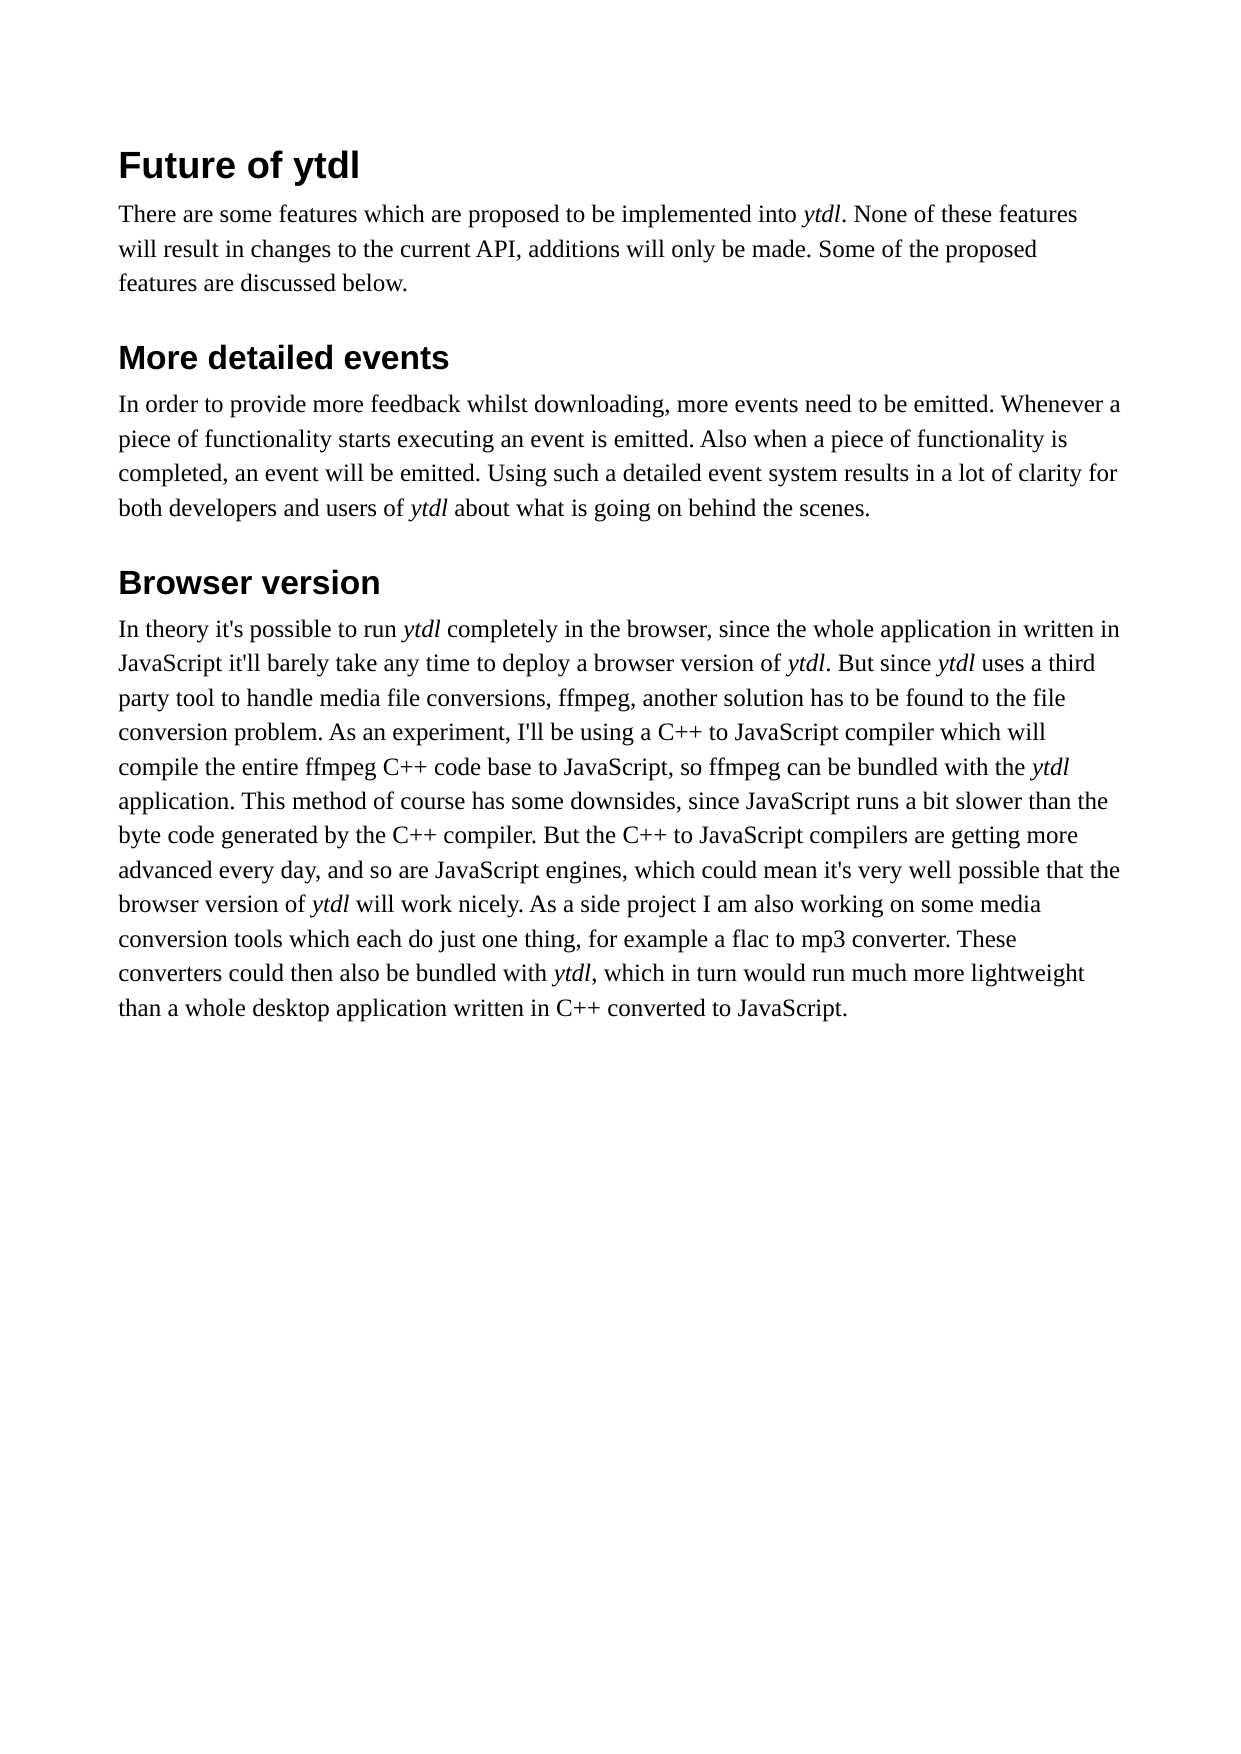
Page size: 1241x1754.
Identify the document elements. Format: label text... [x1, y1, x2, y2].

subtitle Browser version [118, 563, 1122, 601]
text In theory it's possible to run ytdl completely in the browser, since the whole application in written in JavaScript it'll barely take any time to deploy a browser version of ytdl. But since ytdl uses a third party tool to handle media file conversions, ffmpeg, another solution has to be found to the file conversion problem. As an experiment, I'll be using a C++ to JavaScript compiler which will compile the entire ffmpeg C++ code base to JavaScript, so ffmpeg can be bundled with the ytdl application. This method of course has some downsides, since JavaScript runs a bit slower than the byte code generated by the C++ compiler. But the C++ to JavaScript compilers are getting more advanced every day, and so are JavaScript engines, which could mean it's very well possible that the browser version of ytdl will work nicely. As a side project I am also working on some media conversion tools which each do just one thing, for example a flac to mp3 converter. These converters could then also be bundled with ytdl, which in turn would run much more lightweight than a whole desktop application written in C++ converted to JavaScript. [118, 614, 1122, 1022]
subtitle More detailed events [118, 338, 1122, 377]
text There are some features which are proposed to be implemented into ytdl. None of these features will result in changes to the current API, additions will only be made. Some of the proposed features are discussed below. [118, 199, 1122, 297]
subtitle Future of ytdl [118, 143, 1122, 187]
text In order to provide more feedback whilst downloading, more events need to be emitted. Whenever a piece of functionality starts executing an event is emitted. Also when a piece of functionality is completed, an event will be emitted. Using such a detailed event system results in a lot of clarity for both developers and users of ytdl about what is going on behind the scenes. [118, 389, 1122, 521]
